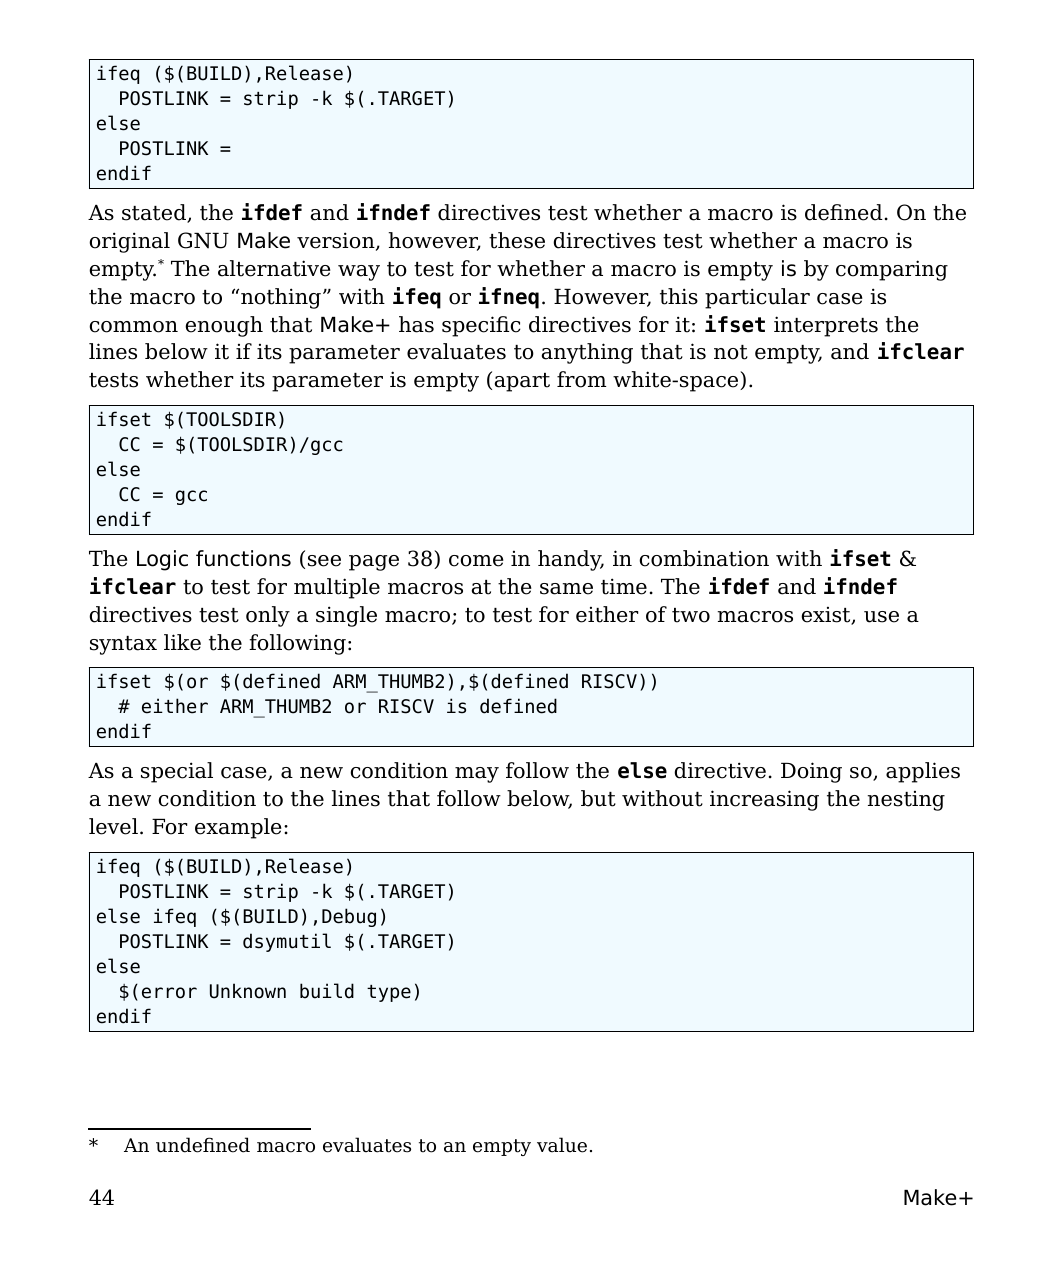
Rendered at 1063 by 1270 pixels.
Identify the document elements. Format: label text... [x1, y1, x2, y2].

text endif [90, 717, 973, 746]
text The Logic functions (see page 38) come in handy, in combination with ifset & ifclear to test for multiple macros at the same time. The ifdef and ifndef directives test only a single macro; to test for either of two macros exist, use a syntax like the following: [88, 547, 974, 655]
text ifeq ($(BUILD),Release) [90, 853, 973, 877]
text ifeq ($(BUILD),Release) [90, 60, 973, 84]
text else [90, 109, 973, 134]
text $(error Unknown build type) [90, 977, 973, 1002]
text An undefined macro evaluates to an empty value. [88, 1135, 974, 1157]
text POSTLINK = strip -k $(.TARGET) [90, 877, 973, 902]
text POSTLINK = [90, 134, 973, 159]
text else [90, 952, 973, 977]
text CC = $(TOOLSDIR)/gcc [90, 430, 973, 455]
text ifset $(TOOLSDIR) [90, 406, 973, 430]
text else ifeq ($(BUILD),Debug) [90, 902, 973, 927]
text CC = gcc [90, 480, 973, 505]
text As stated, the ifdef and ifndef directives test whether a macro is defined. On the original GNU Make version, however, these directives test whether a macro is empty. The alternative way to test for whether a macro is empty is by comparing the macro to “nothing” with ifeq or ifneq. However, this particular case is common enough that Make+ has specific directives for it: ifset interprets the lines below it if its parameter evaluates to anything that is not empty, and ifclear tests whether its parameter is empty (apart from white-space). [88, 201, 974, 392]
text ifset $(or $(defined ARM_THUMB2),$(defined RISCV)) [90, 668, 973, 692]
text endif [90, 505, 973, 534]
text As a special case, a new condition may follow the else directive. Doing so, applies a new condition to the lines that follow below, but without increasing the nesting level. For example: [88, 759, 974, 839]
text endif [90, 159, 973, 188]
text else [90, 455, 973, 480]
text endif [90, 1002, 973, 1031]
text POSTLINK = dsymutil $(.TARGET) [90, 927, 973, 952]
text # either ARM_THUMB2 or RISCV is defined [90, 692, 973, 717]
text POSTLINK = strip -k $(.TARGET) [90, 84, 973, 109]
